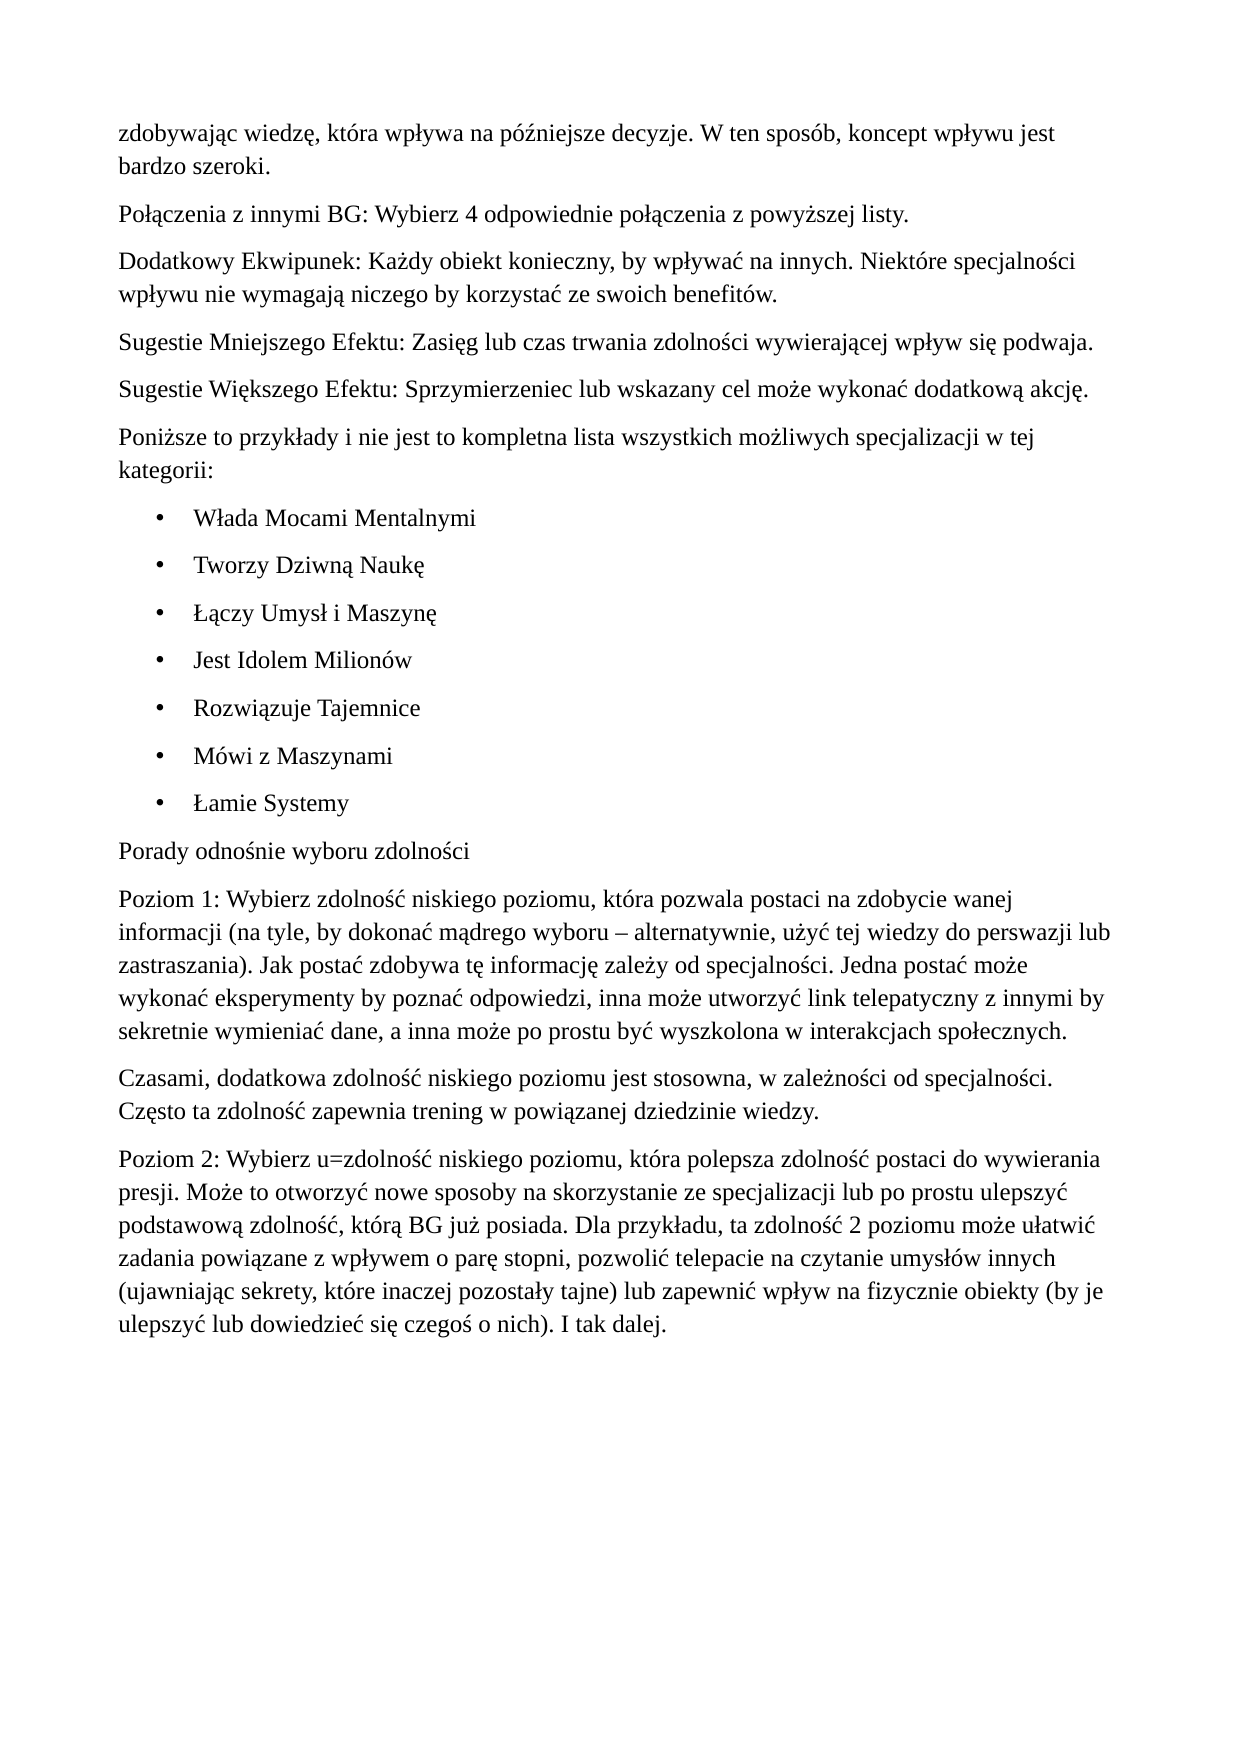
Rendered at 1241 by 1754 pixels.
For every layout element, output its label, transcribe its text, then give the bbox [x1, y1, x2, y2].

list Mówi z Maszynami [156, 741, 1122, 769]
text Poniższe to przykłady i nie jest to kompletna lista wszystkich możliwych specjalizacji w tej kategorii: [118, 422, 1122, 484]
list Jest Idolem Milionów [156, 646, 1122, 674]
text Poziom 1: Wybierz zdolność niskiego poziomu, która pozwala postaci na zdobycie wanej informacji (na tyle, by dokonać mądrego wyboru – alternatywnie, użyć tej wiedzy do perswazji lub zastraszania). Jak postać zdobywa tę informację zależy od specjalności. Jedna postać może wykonać eksperymenty by poznać odpowiedzi, inna może utworzyć link telepatyczny z innymi by sekretnie wymieniać dane, a inna może po prostu być wyszkolona w interakcjach społecznych. [118, 884, 1122, 1044]
text zdobywając wiedzę, która wpływa na późniejsze decyzje. W ten sposób, koncept wpływu jest bardzo szeroki. [118, 118, 1122, 180]
text Poziom 2: Wybierz u=zdolność niskiego poziomu, która polepsza zdolność postaci do wywierania presji. Może to otworzyć nowe sposoby na skorzystanie ze specjalizacji lub po prostu ulepszyć podstawową zdolność, którą BG już posiada. Dla przykładu, ta zdolność 2 poziomu może ułatwić zadania powiązane z wpływem o parę stopni, pozwolić telepacie na czytanie umysłów innych (ujawniając sekrety, które inaczej pozostały tajne) lub zapewnić wpływ na fizycznie obiekty (by je ulepszyć lub dowiedzieć się czegoś o nich). I tak dalej. [118, 1144, 1122, 1338]
text Połączenia z innymi BG: Wybierz 4 odpowiednie połączenia z powyższej listy. [118, 199, 1122, 227]
list Rozwiązuje Tajemnice [156, 693, 1122, 722]
list Łamie Systemy [156, 788, 1122, 817]
list Łączy Umysł i Maszynę [156, 598, 1122, 627]
text Czasami, dodatkowa zdolność niskiego poziomu jest stosowna, w zależności od specjalności. Często ta zdolność zapewnia trening w powiązanej dziedzinie wiedzy. [118, 1063, 1122, 1125]
text Sugestie Większego Efektu: Sprzymierzeniec lub wskazany cel może wykonać dodatkową akcję. [118, 374, 1122, 403]
text Sugestie Mniejszego Efektu: Zasięg lub czas trwania zdolności wywierającej wpływ się podwaja. [118, 327, 1122, 356]
text Porady odnośnie wyboru zdolności [118, 836, 1122, 865]
text Dodatkowy Ekwipunek: Każdy obiekt konieczny, by wpływać na innych. Niektóre specjalności wpływu nie wymagają niczego by korzystać ze swoich benefitów. [118, 246, 1122, 308]
list Tworzy Dziwną Naukę [156, 550, 1122, 579]
list Włada Mocami Mentalnymi [156, 503, 1122, 532]
